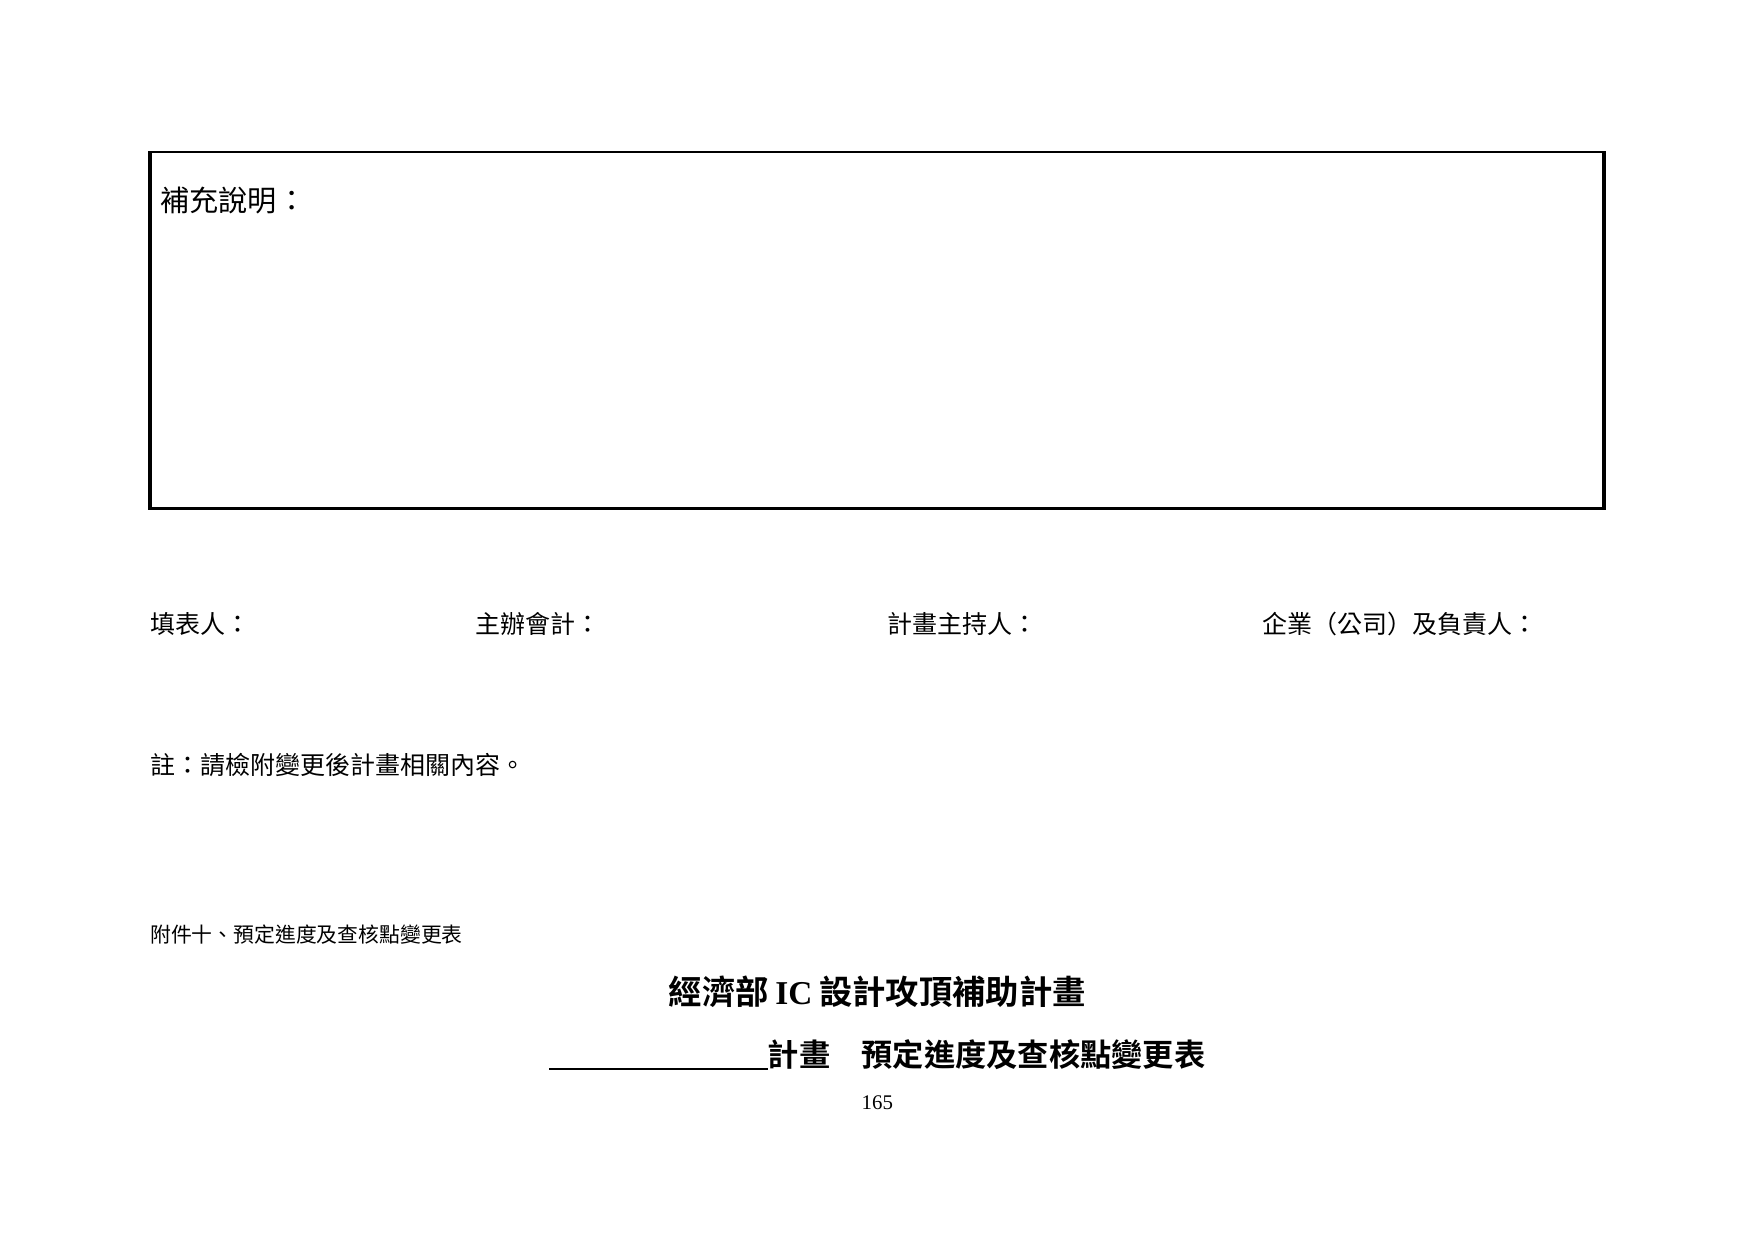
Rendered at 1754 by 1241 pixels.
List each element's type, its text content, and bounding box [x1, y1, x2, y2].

text 經濟部IC設計攻頂補助計畫 [150, 948, 1604, 1011]
text 計畫 預定進度及查核點變更表 [150, 1011, 1604, 1073]
text 填表人： 主辦會計： 計畫主持人： 企業（公司）及負責人： [150, 581, 1604, 643]
table_cell 補充說明： [152, 153, 1602, 507]
text 註：請檢附變更後計畫相關內容。 [150, 722, 1604, 785]
text 附件十、預定進度及查核點變更表 [150, 918, 1604, 948]
